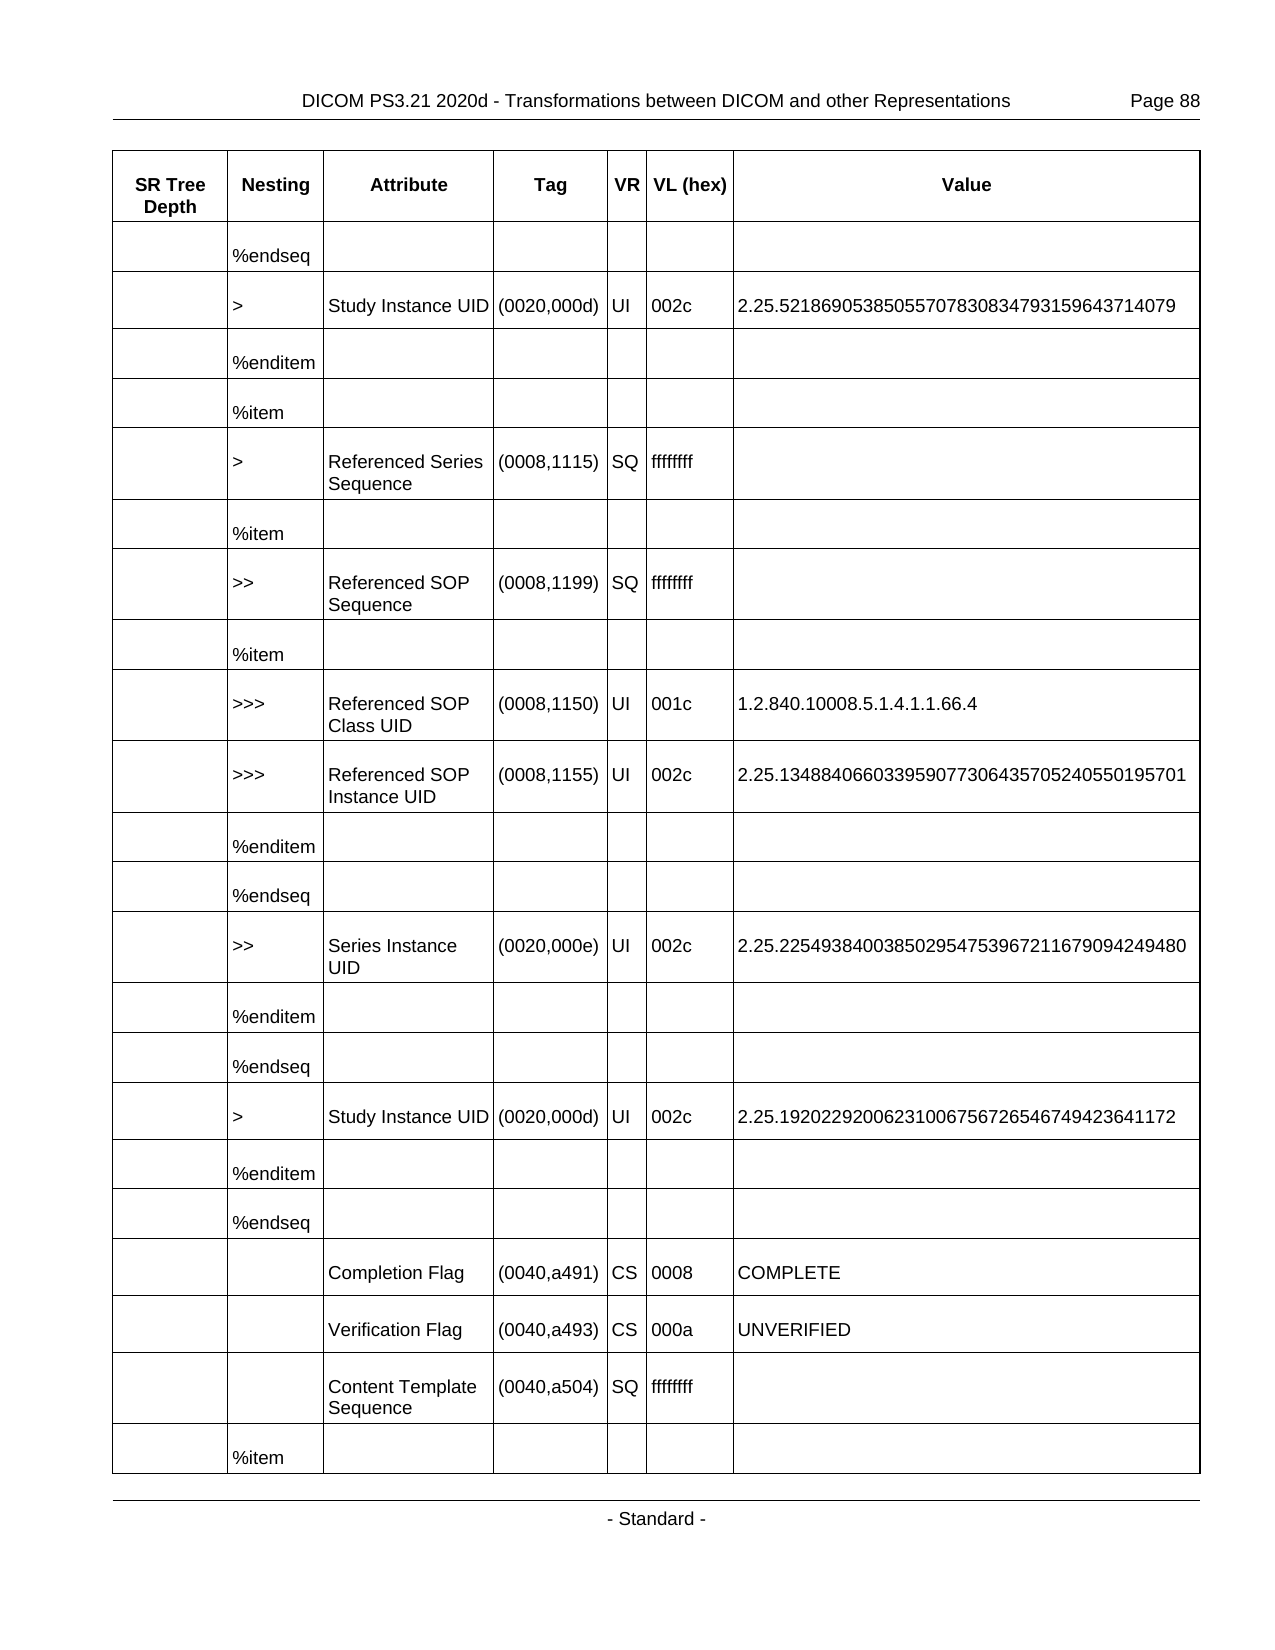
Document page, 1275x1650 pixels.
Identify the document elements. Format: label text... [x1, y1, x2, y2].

table_header Tag [494, 151, 607, 221]
table_header VL (hex) [647, 151, 733, 221]
table_cell [324, 222, 493, 271]
table_cell [494, 620, 607, 669]
table_cell [228, 1239, 323, 1295]
table_cell [734, 549, 1199, 619]
table_cell [113, 379, 227, 427]
table_cell [494, 1033, 607, 1082]
table_cell [113, 862, 227, 911]
table_cell [734, 1353, 1199, 1423]
table_cell COMPLETE [734, 1239, 1199, 1295]
table_cell [494, 1189, 607, 1238]
table_cell %endseq [228, 862, 323, 911]
table_cell [113, 1296, 227, 1352]
table_cell [608, 500, 646, 548]
table_cell (0020,000d) [494, 272, 607, 328]
table_cell [647, 862, 733, 911]
table_cell %enditem [228, 329, 323, 377]
table_cell CS [608, 1239, 646, 1295]
table_cell [608, 1424, 646, 1472]
table_cell >> [228, 912, 323, 982]
table_cell %enditem [228, 813, 323, 861]
table_cell Referenced SOP Sequence [324, 549, 493, 619]
table_cell [647, 1033, 733, 1082]
table_cell 000a [647, 1296, 733, 1352]
table_cell [608, 620, 646, 669]
table_cell [734, 983, 1199, 1032]
table_cell [113, 1189, 227, 1238]
table_cell 2.25.134884066033959077306435705240550195701 [734, 741, 1199, 812]
table_cell [647, 222, 733, 271]
table_cell [113, 272, 227, 328]
table_cell [734, 379, 1199, 427]
table_cell ffffffff [647, 549, 733, 619]
table_cell [324, 1140, 493, 1188]
table_cell [608, 983, 646, 1032]
table_cell [608, 329, 646, 377]
table_cell > [228, 272, 323, 328]
table_cell [608, 222, 646, 271]
table_cell > [228, 428, 323, 498]
table_cell [647, 1189, 733, 1238]
table_cell 2.25.225493840038502954753967211679094249480 [734, 912, 1199, 982]
table_cell [608, 1140, 646, 1188]
table_cell >> [228, 549, 323, 619]
table_cell >>> [228, 741, 323, 812]
table_cell [734, 813, 1199, 861]
table_cell [647, 1424, 733, 1472]
table_cell [113, 1033, 227, 1082]
table_header SR Tree Depth [113, 151, 227, 221]
table_cell [324, 813, 493, 861]
table_cell [494, 329, 607, 377]
table_cell > [228, 1083, 323, 1138]
table_cell [324, 1033, 493, 1082]
table_cell [494, 1140, 607, 1188]
table_cell [647, 1140, 733, 1188]
table_cell [494, 983, 607, 1032]
table_cell (0008,1115) [494, 428, 607, 498]
table_cell [494, 222, 607, 271]
table_header Attribute [324, 151, 493, 221]
table_cell Study Instance UID [324, 272, 493, 328]
table_cell UI [608, 670, 646, 740]
table_cell [113, 620, 227, 669]
table_cell [113, 222, 227, 271]
table_cell %item [228, 379, 323, 427]
table_cell %enditem [228, 1140, 323, 1188]
table_cell [113, 549, 227, 619]
table_cell [608, 379, 646, 427]
table_cell 002c [647, 912, 733, 982]
table_cell SQ [608, 549, 646, 619]
table_cell [647, 620, 733, 669]
table_cell >>> [228, 670, 323, 740]
table_cell [113, 428, 227, 498]
table_cell [608, 1189, 646, 1238]
table_cell [228, 1353, 323, 1423]
table_cell [324, 620, 493, 669]
table_cell SQ [608, 428, 646, 498]
table_cell 1.2.840.10008.5.1.4.1.1.66.4 [734, 670, 1199, 740]
table_cell 2.25.52186905385055707830834793159643714079 [734, 272, 1199, 328]
table_cell [734, 1140, 1199, 1188]
table_cell [734, 1189, 1199, 1238]
table_cell [113, 912, 227, 982]
table_cell Referenced SOP Class UID [324, 670, 493, 740]
table_cell [113, 1239, 227, 1295]
table_cell CS [608, 1296, 646, 1352]
table_cell UI [608, 741, 646, 812]
table_cell Referenced Series Sequence [324, 428, 493, 498]
table_header Value [734, 151, 1199, 221]
table_cell 001c [647, 670, 733, 740]
table_cell [113, 813, 227, 861]
table_cell [324, 1189, 493, 1238]
table_cell %item [228, 500, 323, 548]
table_cell UI [608, 1083, 646, 1138]
table_cell Verification Flag [324, 1296, 493, 1352]
table_cell [113, 1083, 227, 1138]
table_cell [494, 813, 607, 861]
table_cell [494, 1424, 607, 1472]
table_cell [228, 1296, 323, 1352]
table_cell [113, 1424, 227, 1472]
table_cell UI [608, 272, 646, 328]
table_cell 2.25.19202292006231006756726546749423641172 [734, 1083, 1199, 1138]
table_cell (0040,a491) [494, 1239, 607, 1295]
table_cell (0008,1199) [494, 549, 607, 619]
table_cell [647, 379, 733, 427]
table_cell (0008,1155) [494, 741, 607, 812]
table_cell UI [608, 912, 646, 982]
table_cell [647, 329, 733, 377]
table_cell [734, 329, 1199, 377]
table_cell (0008,1150) [494, 670, 607, 740]
table_cell [113, 329, 227, 377]
table_cell [324, 379, 493, 427]
table_cell [494, 862, 607, 911]
table_cell %enditem [228, 983, 323, 1032]
table_cell [608, 813, 646, 861]
table_cell [734, 1424, 1199, 1472]
table_cell [608, 862, 646, 911]
table_cell [324, 329, 493, 377]
table_cell [324, 1424, 493, 1472]
table_cell [113, 741, 227, 812]
table_cell Completion Flag [324, 1239, 493, 1295]
table_cell ffffffff [647, 1353, 733, 1423]
table_cell [324, 500, 493, 548]
table_cell Study Instance UID [324, 1083, 493, 1138]
table_cell [608, 1033, 646, 1082]
table_cell (0020,000d) [494, 1083, 607, 1138]
table_cell [647, 983, 733, 1032]
table_cell [734, 862, 1199, 911]
table_cell [734, 1033, 1199, 1082]
table_cell %endseq [228, 1189, 323, 1238]
table_cell (0040,a493) [494, 1296, 607, 1352]
table_cell %endseq [228, 1033, 323, 1082]
table_cell [324, 862, 493, 911]
table_cell [113, 1140, 227, 1188]
table_cell (0020,000e) [494, 912, 607, 982]
table_cell Content Template Sequence [324, 1353, 493, 1423]
table_cell [113, 1353, 227, 1423]
table_header Nesting [228, 151, 323, 221]
table_cell [734, 222, 1199, 271]
table_cell [734, 428, 1199, 498]
table_cell %item [228, 620, 323, 669]
table_cell ffffffff [647, 428, 733, 498]
table_cell Series Instance UID [324, 912, 493, 982]
table_cell 002c [647, 741, 733, 812]
table_cell 002c [647, 1083, 733, 1138]
table_cell [734, 620, 1199, 669]
table_cell [113, 983, 227, 1032]
table_cell [734, 500, 1199, 548]
table_cell UNVERIFIED [734, 1296, 1199, 1352]
table_cell [647, 813, 733, 861]
table_cell (0040,a504) [494, 1353, 607, 1423]
table_cell [647, 500, 733, 548]
table_cell %item [228, 1424, 323, 1472]
table_header VR [608, 151, 646, 221]
table_cell [324, 983, 493, 1032]
table_cell 0008 [647, 1239, 733, 1295]
table_cell Referenced SOP Instance UID [324, 741, 493, 812]
table_cell [113, 670, 227, 740]
table_cell [494, 500, 607, 548]
table_cell %endseq [228, 222, 323, 271]
table_cell 002c [647, 272, 733, 328]
table_cell SQ [608, 1353, 646, 1423]
table_cell [494, 379, 607, 427]
table_cell [113, 500, 227, 548]
